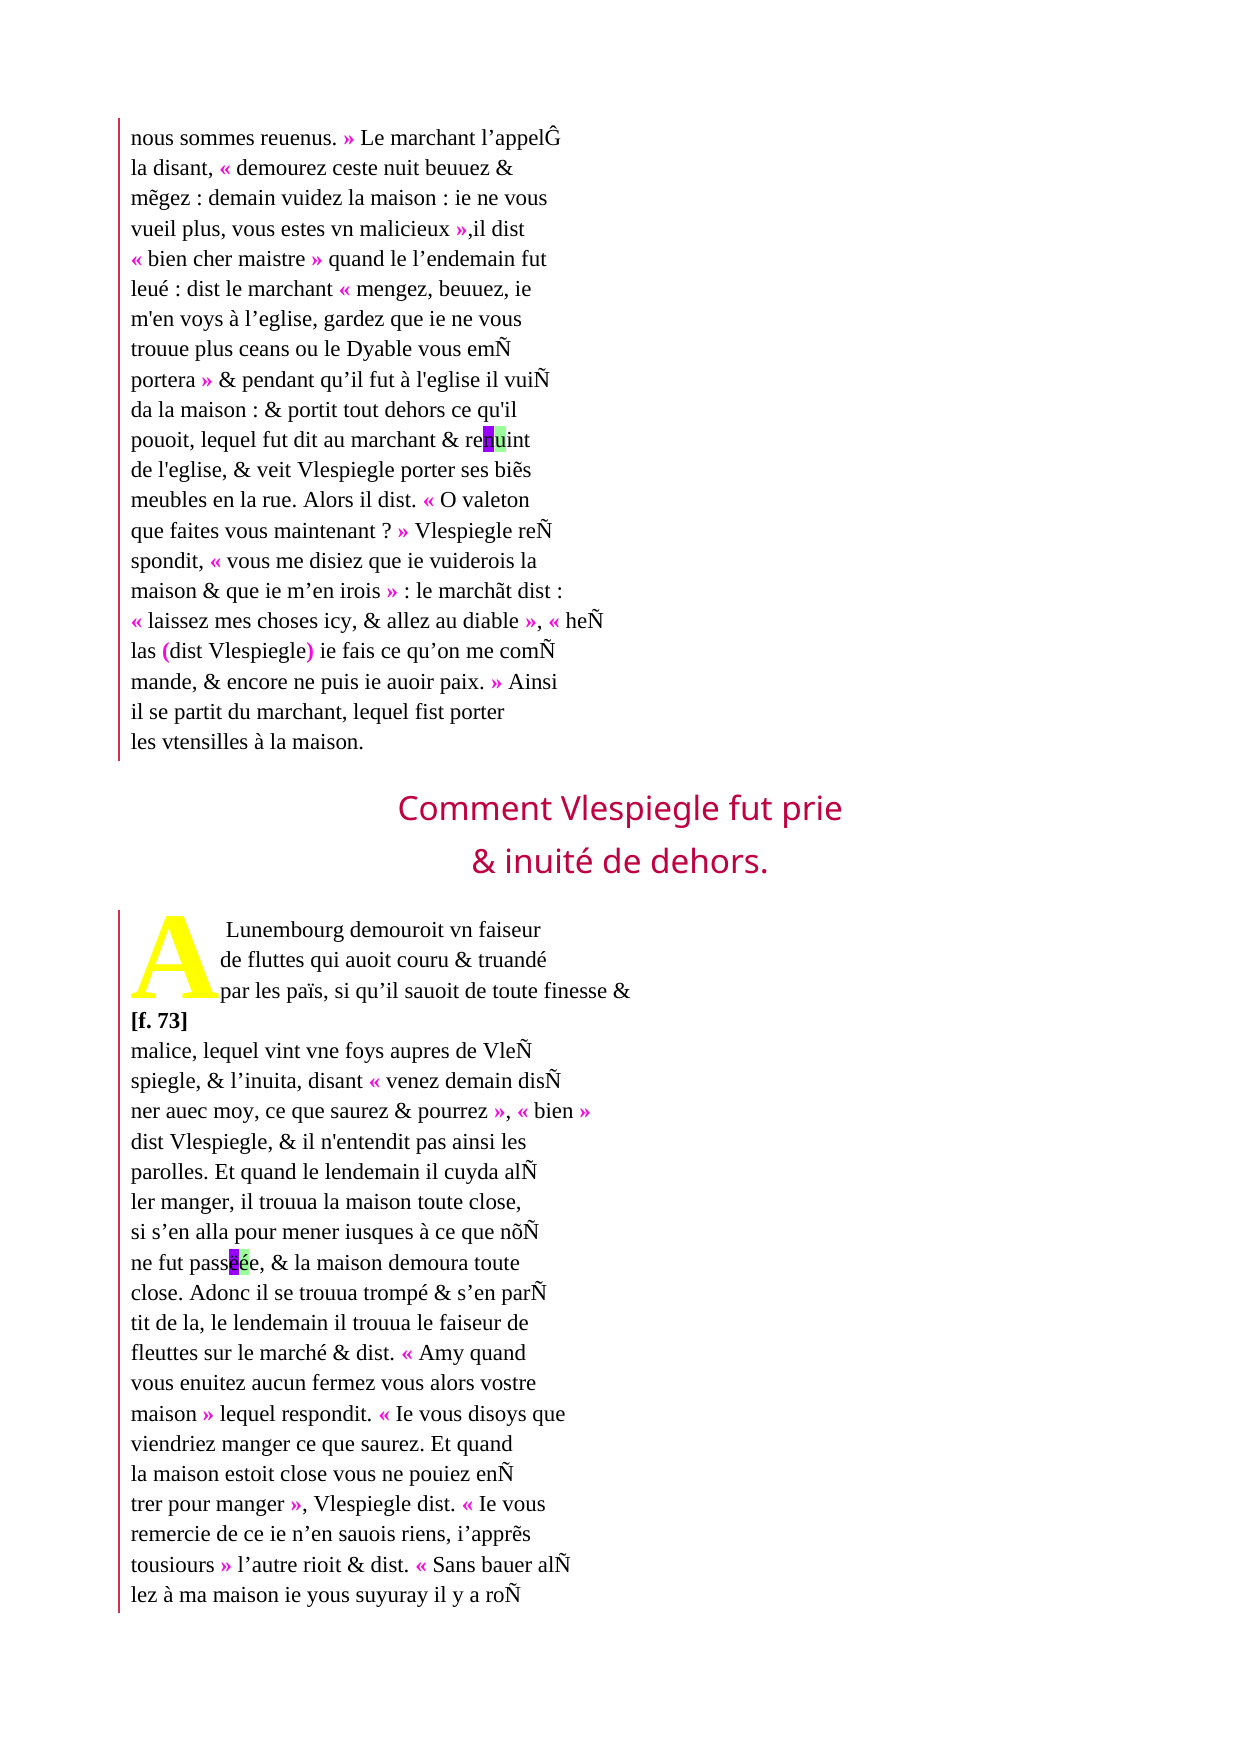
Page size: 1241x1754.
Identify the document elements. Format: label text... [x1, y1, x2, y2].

text Comment Vlespiegle fut prie & inuité de dehors. [118, 785, 1122, 883]
text nous sommes reuenus. » Le marchant l’appelĜ la disant, « demourez ceste nuit beuuez & mẽgez : demain vuidez la maison : ie ne vous vueil plus, vous estes vn malicieux »,il dist « bien cher maistre » quand le l’endemain fut leué : dist le marchant « mengez, beuuez, ie m'en voys à l’eglise, gardez que ie ne vous trouue plus ceans ou le Dyable vous emÑ portera » & pendant qu’il fut à l'eglise il vuiÑ da la maison : & portit tout dehors ce qu'il pouoit, lequel fut dit au marchant & renuint de l'eglise, & veit Vlespiegle porter ses biẽs meubles en la rue. Alors il dist. « O valeton que faites vous maintenant ? » Vlespiegle reÑ spondit, « vous me disiez que ie vuiderois la maison & que ie m’en irois » : le marchãt dist : « laissez mes choses icy, & allez au diable », « heÑ las (dist Vlespiegle) ie fais ce qu’on me comÑ mande, & encore ne puis ie auoir paix. » Ainsi il se partit du marchant, lequel fist porter les vtensilles à la maison. [120, 118, 1122, 761]
text A Lunembourg demouroit vn faiseur de fluttes qui auoit couru & truandé par les païs, si qu’il sauoit de toute finesse & [f. 73] malice, lequel vint vne foys aupres de VleÑ spiegle, & l’inuita, disant « venez demain disÑ ner auec moy, ce que saurez & pourrez », « bien » dist Vlespiegle, & il n'entendit pas ainsi les parolles. Et quand le lendemain il cuyda alÑ ler manger, il trouua la maison toute close, si s’en alla pour mener iusques à ce que nõÑ ne fut passëée, & la maison demoura toute close. Adonc il se trouua trompé & s’en parÑ tit de la, le lendemain il trouua le faiseur de fleuttes sur le marché & dist. « Amy quand vous enuitez aucun fermez vous alors vostre maison » lequel respondit. « Ie vous disoys que viendriez manger ce que saurez. Et quand la maison estoit close vous ne pouiez enÑ trer pour manger », Vlespiegle dist. « Ie vous remercie de ce ie n’en sauois riens, i’apprẽs tousiours » l’autre rioit & dist. « Sans bauer alÑ lez à ma maison ie yous suyuray il y a roÑ [120, 910, 1122, 1613]
